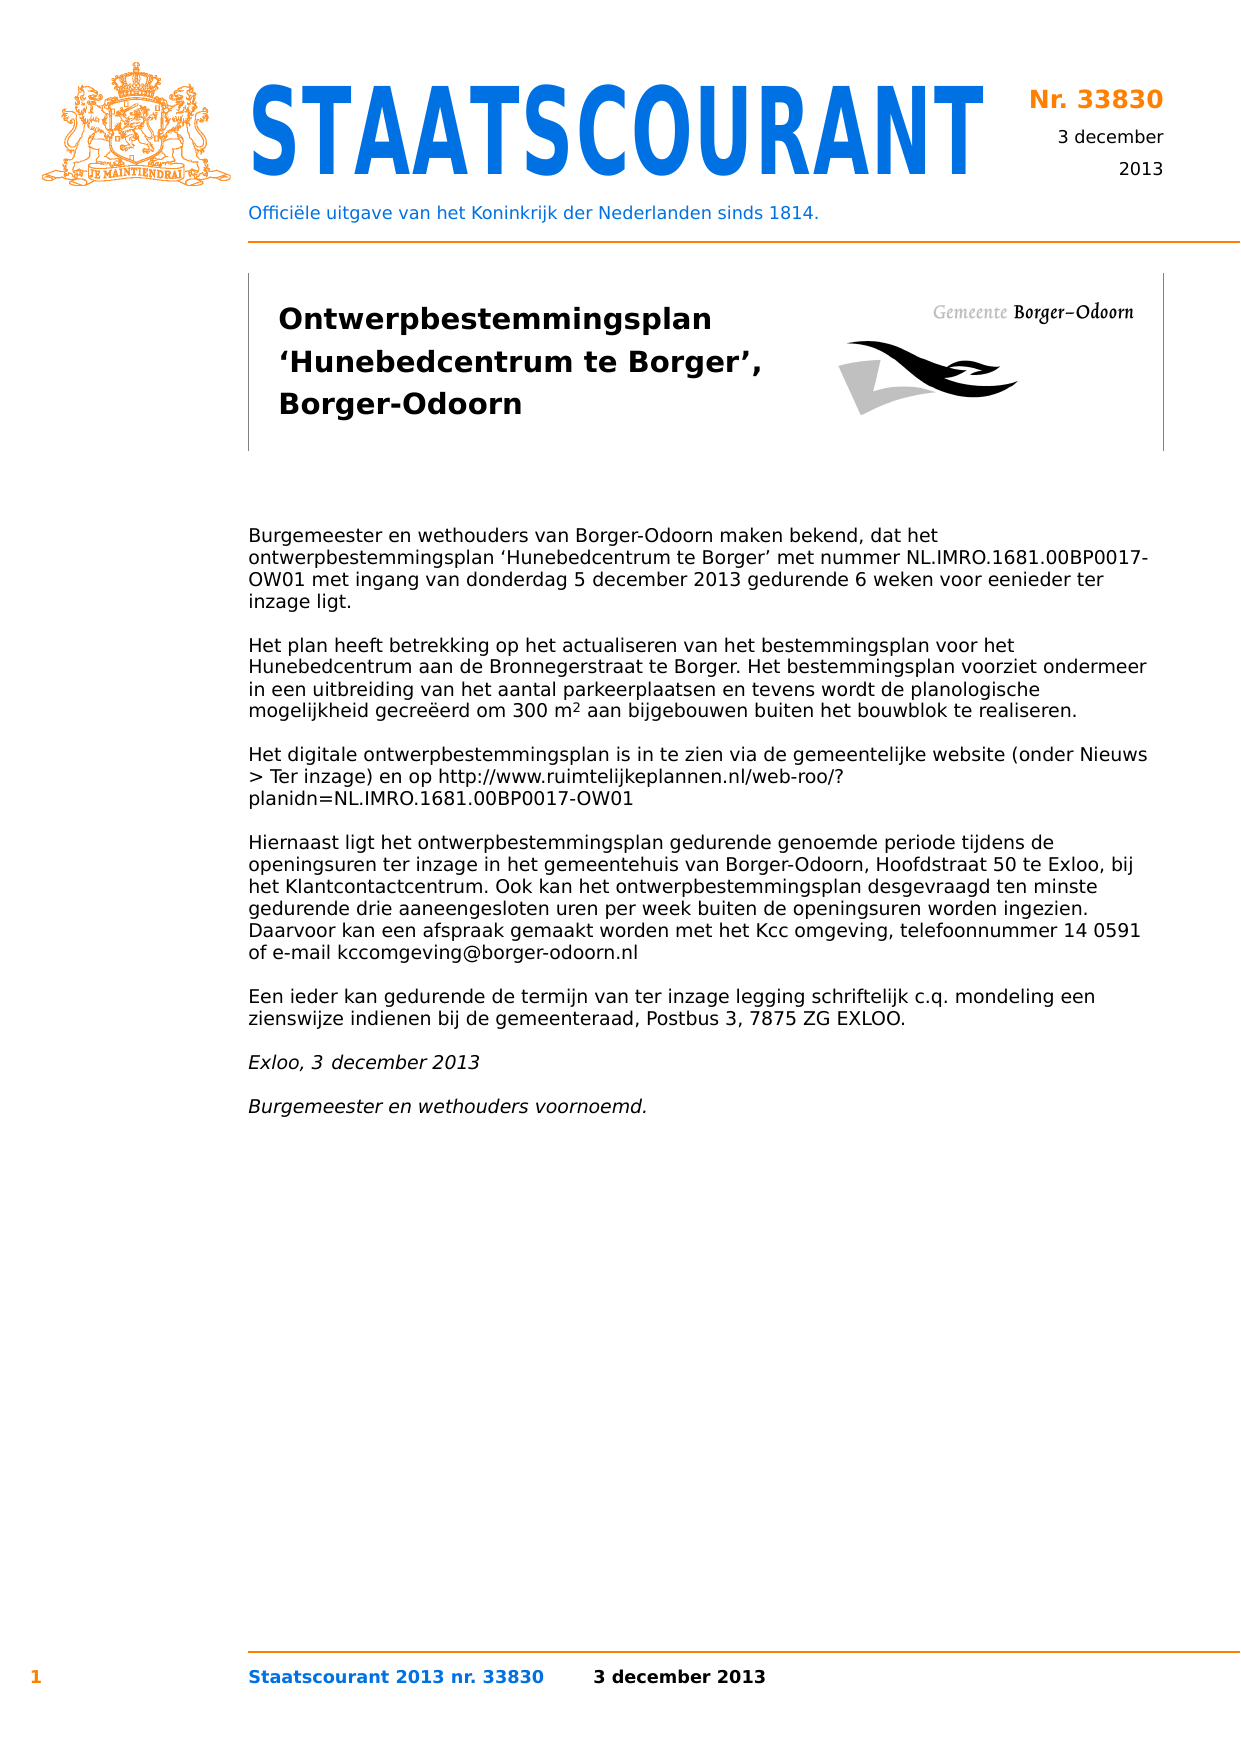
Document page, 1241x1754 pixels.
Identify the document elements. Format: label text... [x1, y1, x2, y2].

text Het plan heeft betrekking op het actualiseren van het bestemmingsplan voor het Hunebedcentrum aan de Bronnegerstraat te Borger. Het bestemmingsplan voorziet ondermeer in een uitbreiding van het aantal parkeerplaatsen en tevens wordt de planologische mogelijkheid gecreëerd om 300 m2 aan bijgebouwen buiten het bouwblok te realiseren. [248, 634, 1163, 722]
picture [41, 62, 231, 186]
text Burgemeester en wethouders voornoemd. [248, 1096, 1163, 1117]
table_header STAATSCOURANT [248, 62, 998, 203]
text Burgemeester en wethouders van Borger-Odoorn maken bekend, dat het ontwerpbestemmingsplan ‘Hunebedcentrum te Borger’ met nummer NL.IMRO.1681.00BP0017-OW01 met ingang van donderdag 5 december 2013 gedurende 6 weken voor eenieder ter inzage ligt. [248, 525, 1163, 613]
table_cell Officiële uitgave van het Koninkrijk der Nederlanden sinds 1814. [248, 203, 1240, 241]
text Een ieder kan gedurende de termijn van ter inzage legging schriftelijk c.q. mondeling een zienswijze indienen bij de gemeenteraad, Postbus 3, 7875 ZG EXLOO. [248, 986, 1163, 1030]
subtitle Ontwerpbestemmingsplan ‘Hunebedcentrum te Borger’, Borger-Odoorn [249, 273, 1163, 451]
table_cell 3 december [998, 121, 1240, 153]
table_cell 2013 [998, 153, 1240, 203]
table_header Nr. 33830 [998, 62, 1240, 121]
table_header [25, 62, 248, 241]
text Exloo, 3 december 2013 [248, 1052, 1163, 1074]
text Het digitale ontwerpbestemmingsplan is in te zien via de gemeentelijke website (onder Nieuws > Ter inzage) en op http://www.ruimtelijkeplannen.nl/web-roo/?planidn=NL.IMRO.1681.00BP0017-OW01 [248, 744, 1163, 810]
text Hiernaast ligt het ontwerpbestemmingsplan gedurende genoemde periode tijdens de openingsuren ter inzage in het gemeentehuis van Borger-Odoorn, Hoofdstraat 50 te Exloo, bij het Klantcontactcentrum. Ook kan het ontwerpbestemmingsplan desgevraagd ten minste gedurende drie aaneengesloten uren per week buiten de openingsuren worden ingezien. Daarvoor kan een afspraak gemaakt worden met het Kcc omgeving, telefoonnummer 14 0591 of e-mail kccomgeving@borger-odoorn.nl [248, 832, 1163, 964]
picture [838, 302, 1134, 415]
